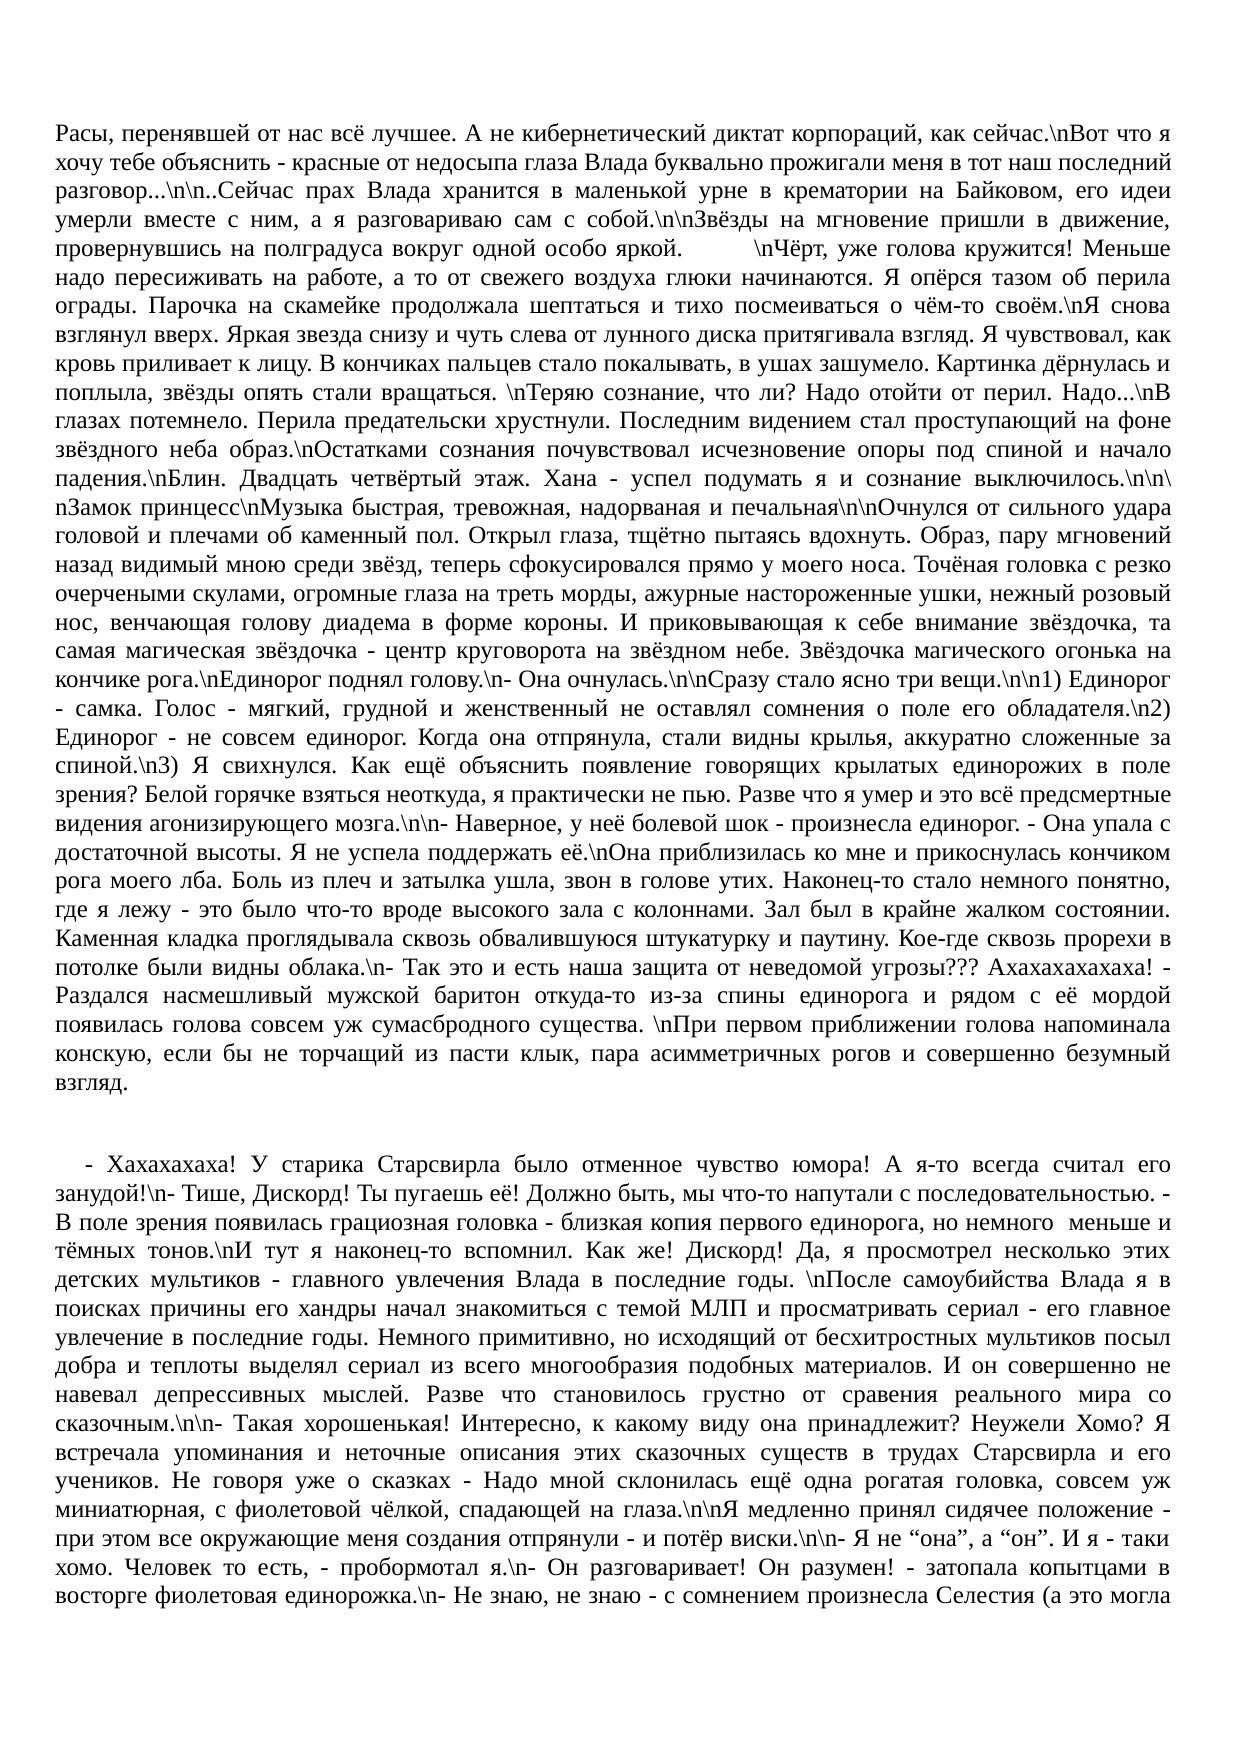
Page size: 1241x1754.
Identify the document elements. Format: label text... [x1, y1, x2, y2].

text - Хахахахаха! У старика Старсвирла было отменное чувство юмора! А я-то всегда считал его занудой!\n- Тише, Дискорд! Ты пугаешь её! Должно быть, мы что-то напутали с последовательностью. - В поле зрения появилась грациозная головка - близкая копия первого единорога, но немного меньше и тёмных тонов.\nИ тут я наконец-то вспомнил. Как же! Дискорд! Да, я просмотрел несколько этих детских мультиков - главного увлечения Влада в последние годы. \nПосле самоубийства Влада я в поисках причины его хандры начал знакомиться с темой МЛП и просматривать сериал - его главное увлечение в последние годы. Немного примитивно, но исходящий от бесхитростных мультиков посыл добра и теплоты выделял сериал из всего многообразия подобных материалов. И он совершенно не навевал депрессивных мыслей. Разве что становилось грустно от сравения реального мира со сказочным.\n\n- Такая хорошенькая! Интересно, к какому виду она принадлежит? Неужели Хомо? Я встречала упоминания и неточные описания этих сказочных существ в трудах Старсвирла и его учеников. Не говоря уже о сказках - Надо мной склонилась ещё одна рогатая головка, совсем уж миниатюрная, с фиолетовой чёлкой, спадающей на глаза.\n\nЯ медленно принял сидячее положение - при этом все окружающие меня создания отпрянули - и потёр виски.\n\n- Я не “она”, а “он”. И я - таки хомо. Человек то есть, - пробормотал я.\n- Он разговаривает! Он разумен! - затопала копытцами в восторге фиолетовая единорожка.\n- Не знаю, не знаю - с сомнением произнесла Селестия (а это могла [55, 1149, 1172, 1609]
text Расы, перенявшей от нас всё лучшее. А не кибернетический диктат корпораций, как сейчас.\nВот что я хочу тебе объяснить - красные от недосыпа глаза Влада буквально прожигали меня в тот наш последний разговор...\n\n..Сейчас прах Влада хранится в маленькой урне в крематории на Байковом, его идеи умерли вместе с ним, а я разговариваю сам с собой.\n\nЗвёзды на мгновение пришли в движение, провернувшись на полградуса вокруг одной особо яркой. \nЧёрт, уже голова кружится! Меньше надо пересиживать на работе, а то от свежего воздуха глюки начинаются. Я опёрся тазом об перила ограды. Парочка на скамейке продолжала шептаться и тихо посмеиваться о чём-то своём.\nЯ снова взглянул вверх. Яркая звезда снизу и чуть слева от лунного диска притягивала взгляд. Я чувствовал, как кровь приливает к лицу. В кончиках пальцев стало покалывать, в ушах зашумело. Картинка дёрнулась и поплыла, звёзды опять стали вращаться. \nТеряю сознание, что ли? Надо отойти от перил. Надо...\nВ глазах потемнело. Перила предательски хрустнули. Последним видением стал проступающий на фоне звёздного неба образ.\nОстатками сознания почувствовал исчезновение опоры под спиной и начало падения.\nБлин. Двадцать четвёртый этаж. Хана - успел подумать я и сознание выключилось.\n\n\nЗамок принцесс\nМузыка быстрая, тревожная, надорваная и печальная\n\nОчнулся от сильного удара головой и плечами об каменный пол. Открыл глаза, тщётно пытаясь вдохнуть. Образ, пару мгновений назад видимый мною среди звёзд, теперь сфокусировался прямо у моего носа. Точёная головка с резко очерчеными скулами, огромные глаза на треть морды, ажурные настороженные ушки, нежный розовый нос, венчающая голову диадема в форме короны. И приковывающая к себе внимание звёздочка, та самая магическая звёздочка - центр круговорота на звёздном небе. Звёздочка магического огонька на кончике рога.\nЕдинорог поднял голову.\n- Она очнулась.\n\nСразу стало ясно три вещи.\n\n1) Единорог - самка. Голос - мягкий, грудной и женственный не оставлял сомнения о поле его обладателя.\n2) Единорог - не совсем единорог. Когда она отпрянула, стали видны крылья, аккуратно сложенные за спиной.\n3) Я свихнулся. Как ещё объяснить появление говорящих крылатых единорожих в поле зрения? Белой горячке взяться неоткуда, я практически не пью. Разве что я умер и это всё предсмертные видения агонизирующего мозга.\n\n- Наверное, у неё болевой шок - произнесла единорог. - Она упала с достаточной высоты. Я не успела поддержать её.\nОна приблизилась ко мне и прикоснулась кончиком рога моего лба. Боль из плеч и затылка ушла, звон в голове утих. Наконец-то стало немного понятно, где я лежу - это было что-то вроде высокого зала с колоннами. Зал был в крайне жалком состоянии. Каменная кладка проглядывала сквозь обвалившуюся штукатурку и паутину. Кое-где сквозь прорехи в потолке были видны облака.\n- Так это и есть наша защита от неведомой угрозы??? Ахахахахахаха! - Раздался насмешливый мужской баритон откуда-то из-за спины единорога и рядом с её мордой появилась голова совсем уж сумасбродного существа. \nПри первом приближении голова напоминала конскую, если бы не торчащий из пасти клык, пара асимметричных рогов и совершенно безумный взгляд. [55, 118, 1172, 1096]
